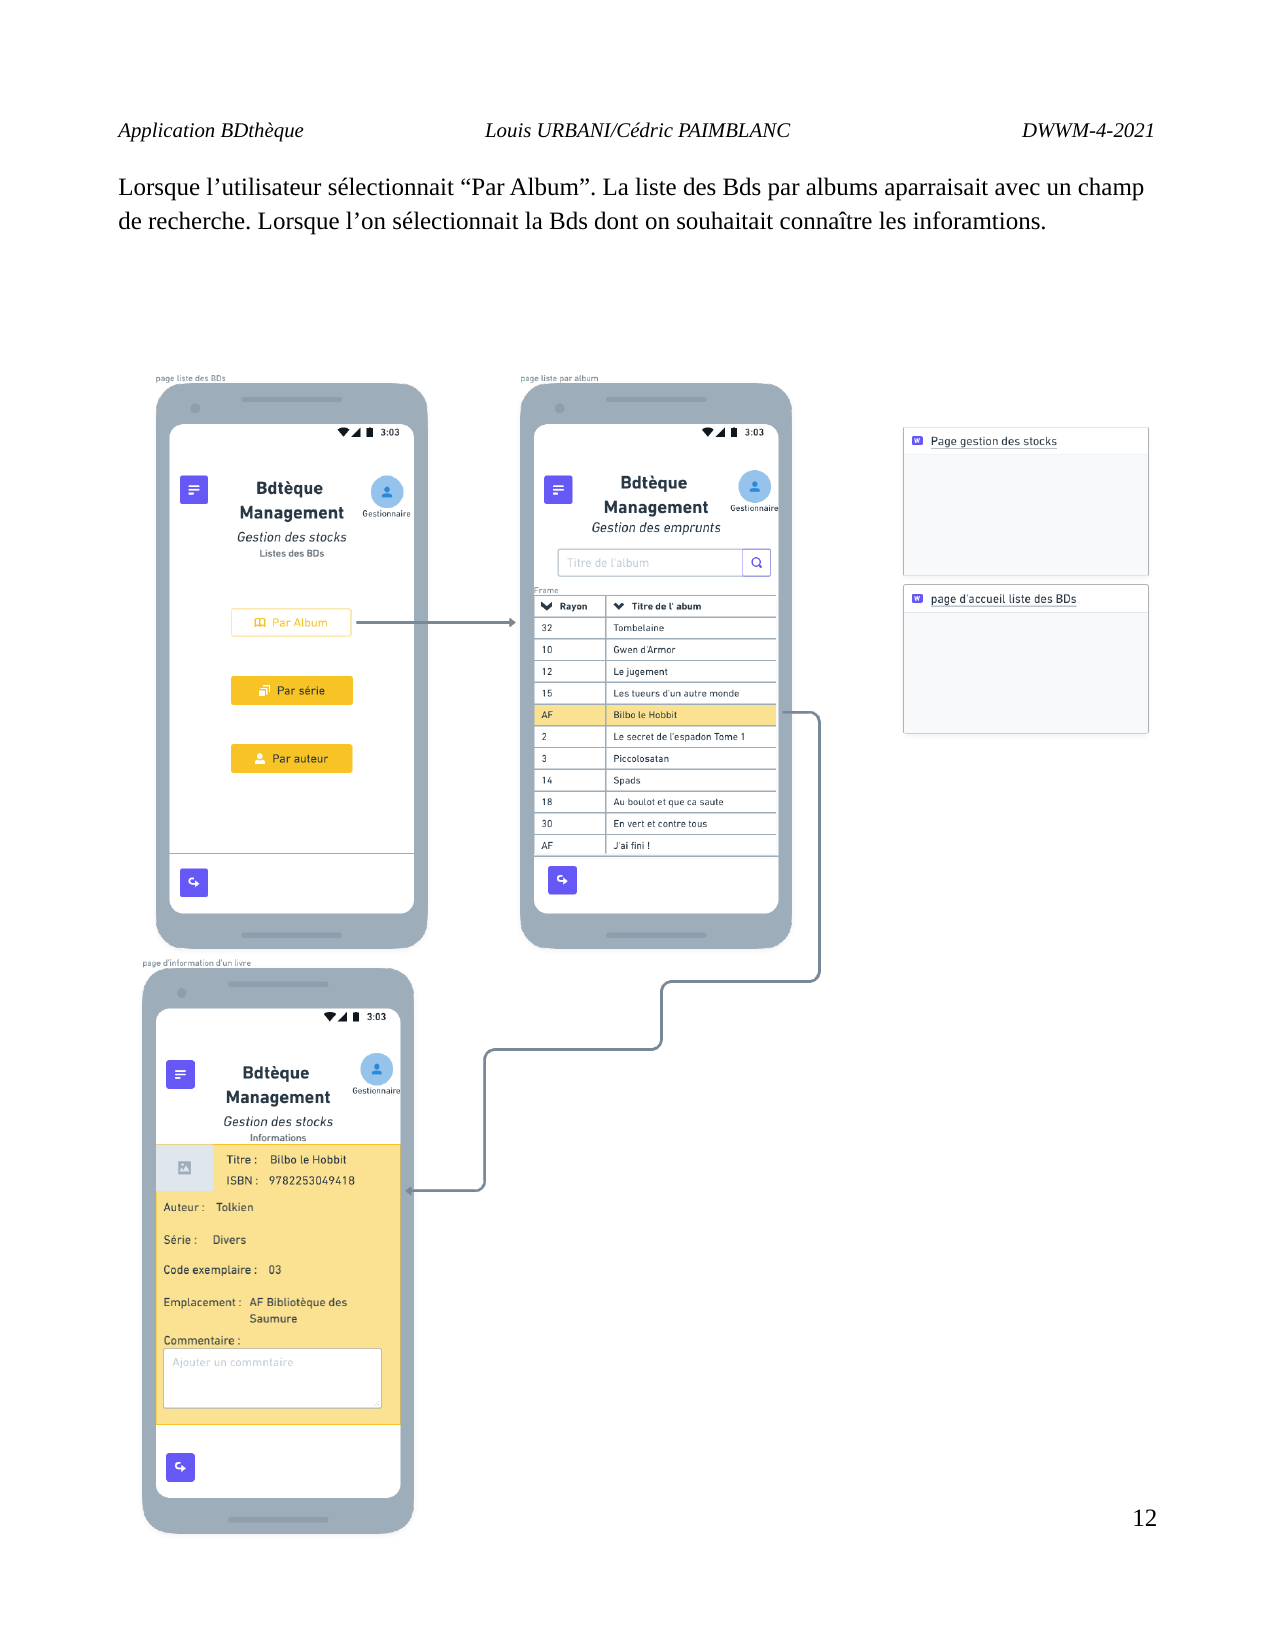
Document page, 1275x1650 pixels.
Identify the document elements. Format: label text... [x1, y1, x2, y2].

text Lorsque l’utilisateur sélectionnait “Par Album”. La liste des Bds par albums aparraisait avec un champ de recherche. Lorsque l’on sélectionnait la Bds dont on souhaitait connaître les inforamtions. [118, 172, 1157, 235]
picture [126, 356, 1165, 1550]
